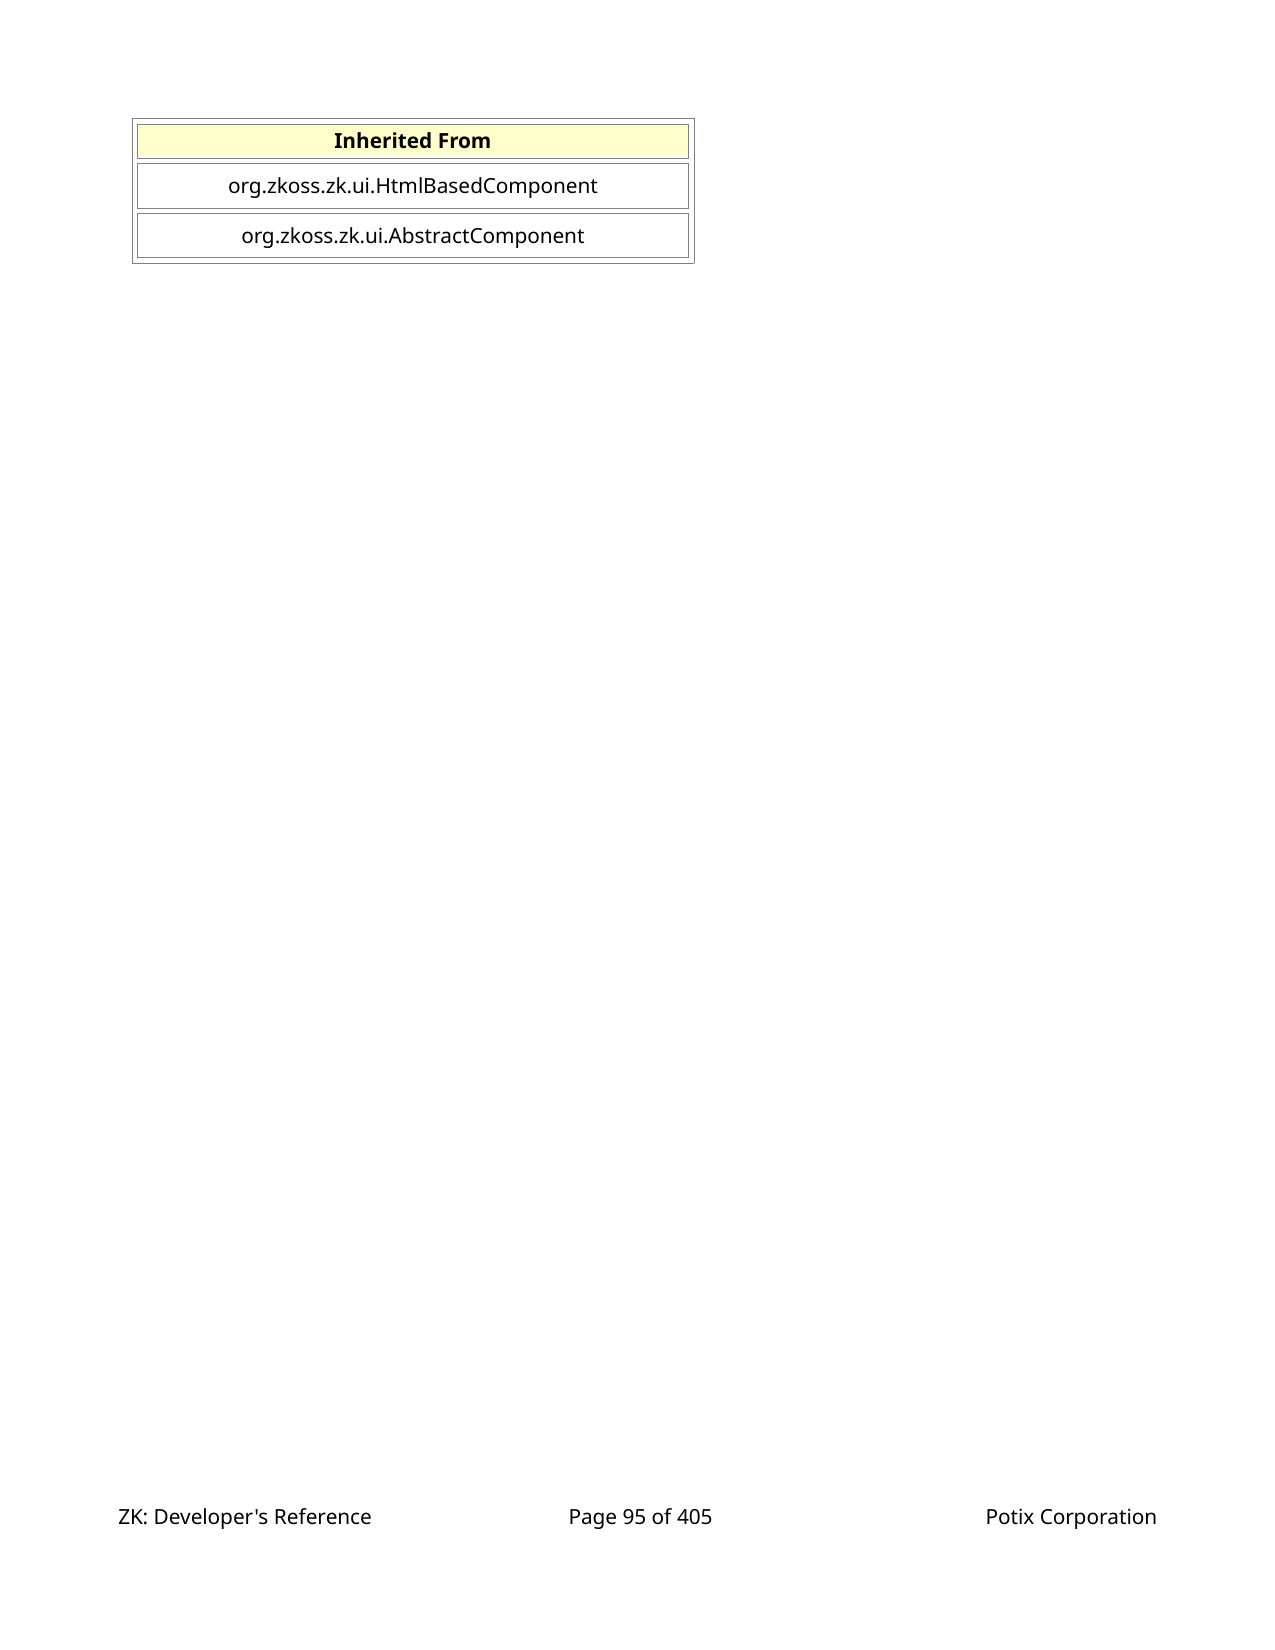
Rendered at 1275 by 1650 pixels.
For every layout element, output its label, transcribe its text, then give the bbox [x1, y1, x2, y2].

table_cell org.zkoss.zk.ui.AbstractComponent [134, 208, 691, 257]
table_header Inherited From [134, 119, 691, 158]
table_cell org.zkoss.zk.ui.HtmlBasedComponent [134, 158, 691, 207]
